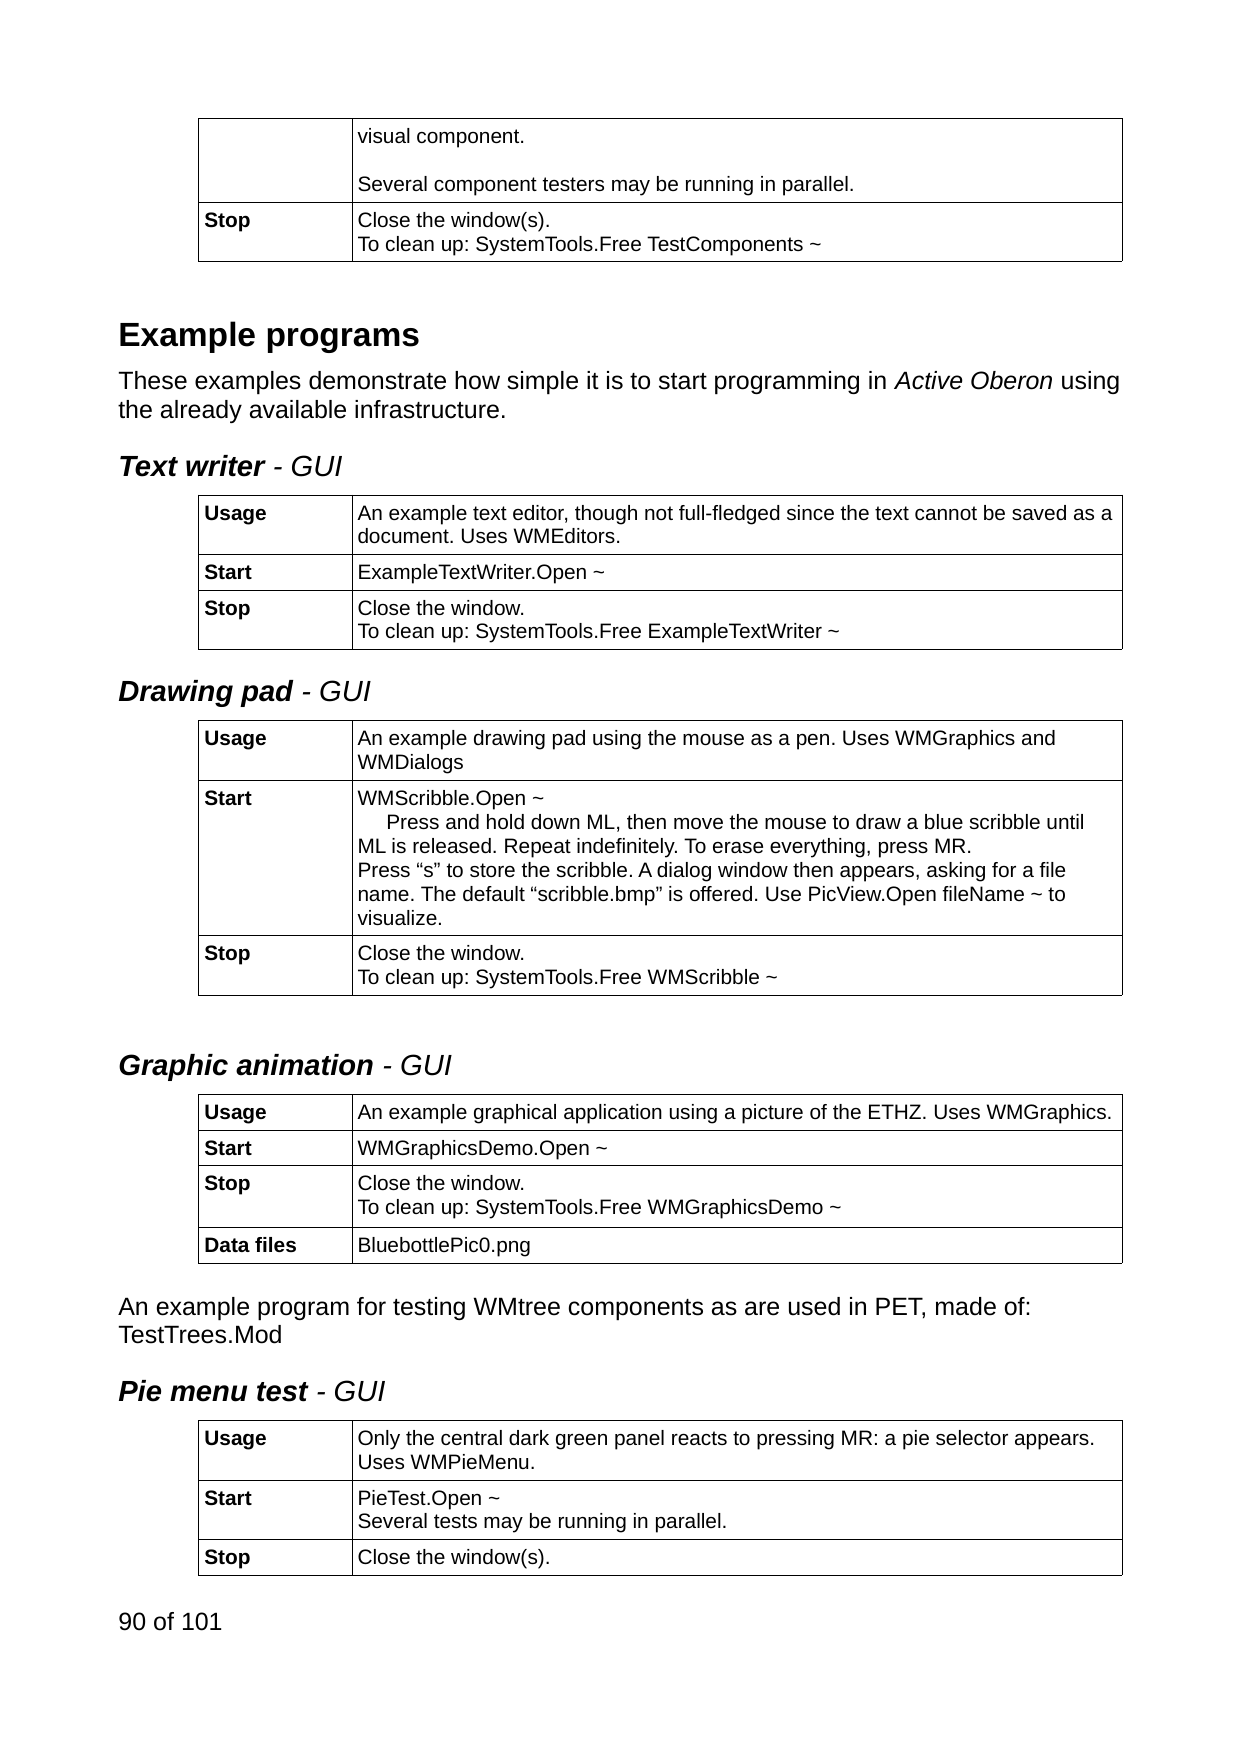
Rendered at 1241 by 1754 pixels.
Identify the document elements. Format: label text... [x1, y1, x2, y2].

text These examples demonstrate how simple it is to start programming in Active Oberon using the already available infrastructure. [118, 366, 1122, 423]
table_cell Start [199, 555, 352, 589]
table_cell BluebottlePic0.png [353, 1228, 1122, 1263]
subtitle Text writer - GUI [118, 448, 1122, 482]
table_cell WMGraphicsDemo.Open ~ [353, 1131, 1122, 1165]
table_cell Stop [199, 1540, 352, 1574]
table_cell WMScribble.Open ~ Press and hold down ML, then move the mouse to draw a blue scribble until ML is released. Repeat indefinitely. To erase everything, press MR. Press “s” to store the scribble. A dialog window then appears, asking for a file name. The default “scribble.bmp” is offered. Use PicView.Open fileName ~ to visualize. [353, 781, 1122, 935]
table_header Only the central dark green panel reacts to pressing MR: a pie selector appears. Uses WMPieMenu. [353, 1421, 1122, 1479]
table_cell Data files [199, 1228, 352, 1263]
table_header Usage [199, 1095, 352, 1130]
table_cell Start [199, 781, 352, 935]
table_header Usage [199, 721, 352, 780]
table_header Usage [199, 1421, 352, 1479]
table_cell Stop [199, 591, 352, 649]
table_cell Stop [199, 1166, 352, 1227]
table_cell Start [199, 1481, 352, 1539]
table_cell Stop [199, 203, 352, 261]
text An example program for testing WMtree components as are used in PET, made of: TestTrees.Mod [118, 1292, 1122, 1349]
table_cell Close the window. To clean up: SystemTools.Free WMScribble ~ [353, 936, 1122, 994]
table_cell ExampleTextWriter.Open ~ [353, 555, 1122, 589]
table_cell Close the window. To clean up: SystemTools.Free WMGraphicsDemo ~ [353, 1166, 1122, 1227]
table_cell Close the window(s). To clean up: SystemTools.Free TestComponents ~ [353, 203, 1122, 261]
table_cell visual component. Several component testers may be running in parallel. [353, 119, 1122, 202]
table_cell Close the window. To clean up: SystemTools.Free ExampleTextWriter ~ [353, 591, 1122, 649]
subtitle Drawing pad - GUI [118, 674, 1122, 708]
table_cell Close the window(s). [353, 1540, 1122, 1574]
table_cell Start [199, 1131, 352, 1165]
table_header An example graphical application using a picture of the ETHZ. Uses WMGraphics. [353, 1095, 1122, 1130]
table_header Usage [199, 496, 352, 554]
table_cell [199, 119, 352, 202]
table_header An example text editor, though not full-fledged since the text cannot be saved as a document. Uses WMEditors. [353, 496, 1122, 554]
subtitle Pie menu test - GUI [118, 1374, 1122, 1408]
table_cell Stop [199, 936, 352, 994]
table_cell PieTest.Open ~ Several tests may be running in parallel. [353, 1481, 1122, 1539]
subtitle Graphic animation - GUI [118, 1048, 1122, 1082]
table_header An example drawing pad using the mouse as a pen. Uses WMGraphics and WMDialogs [353, 721, 1122, 780]
subtitle Example programs [118, 315, 1122, 353]
